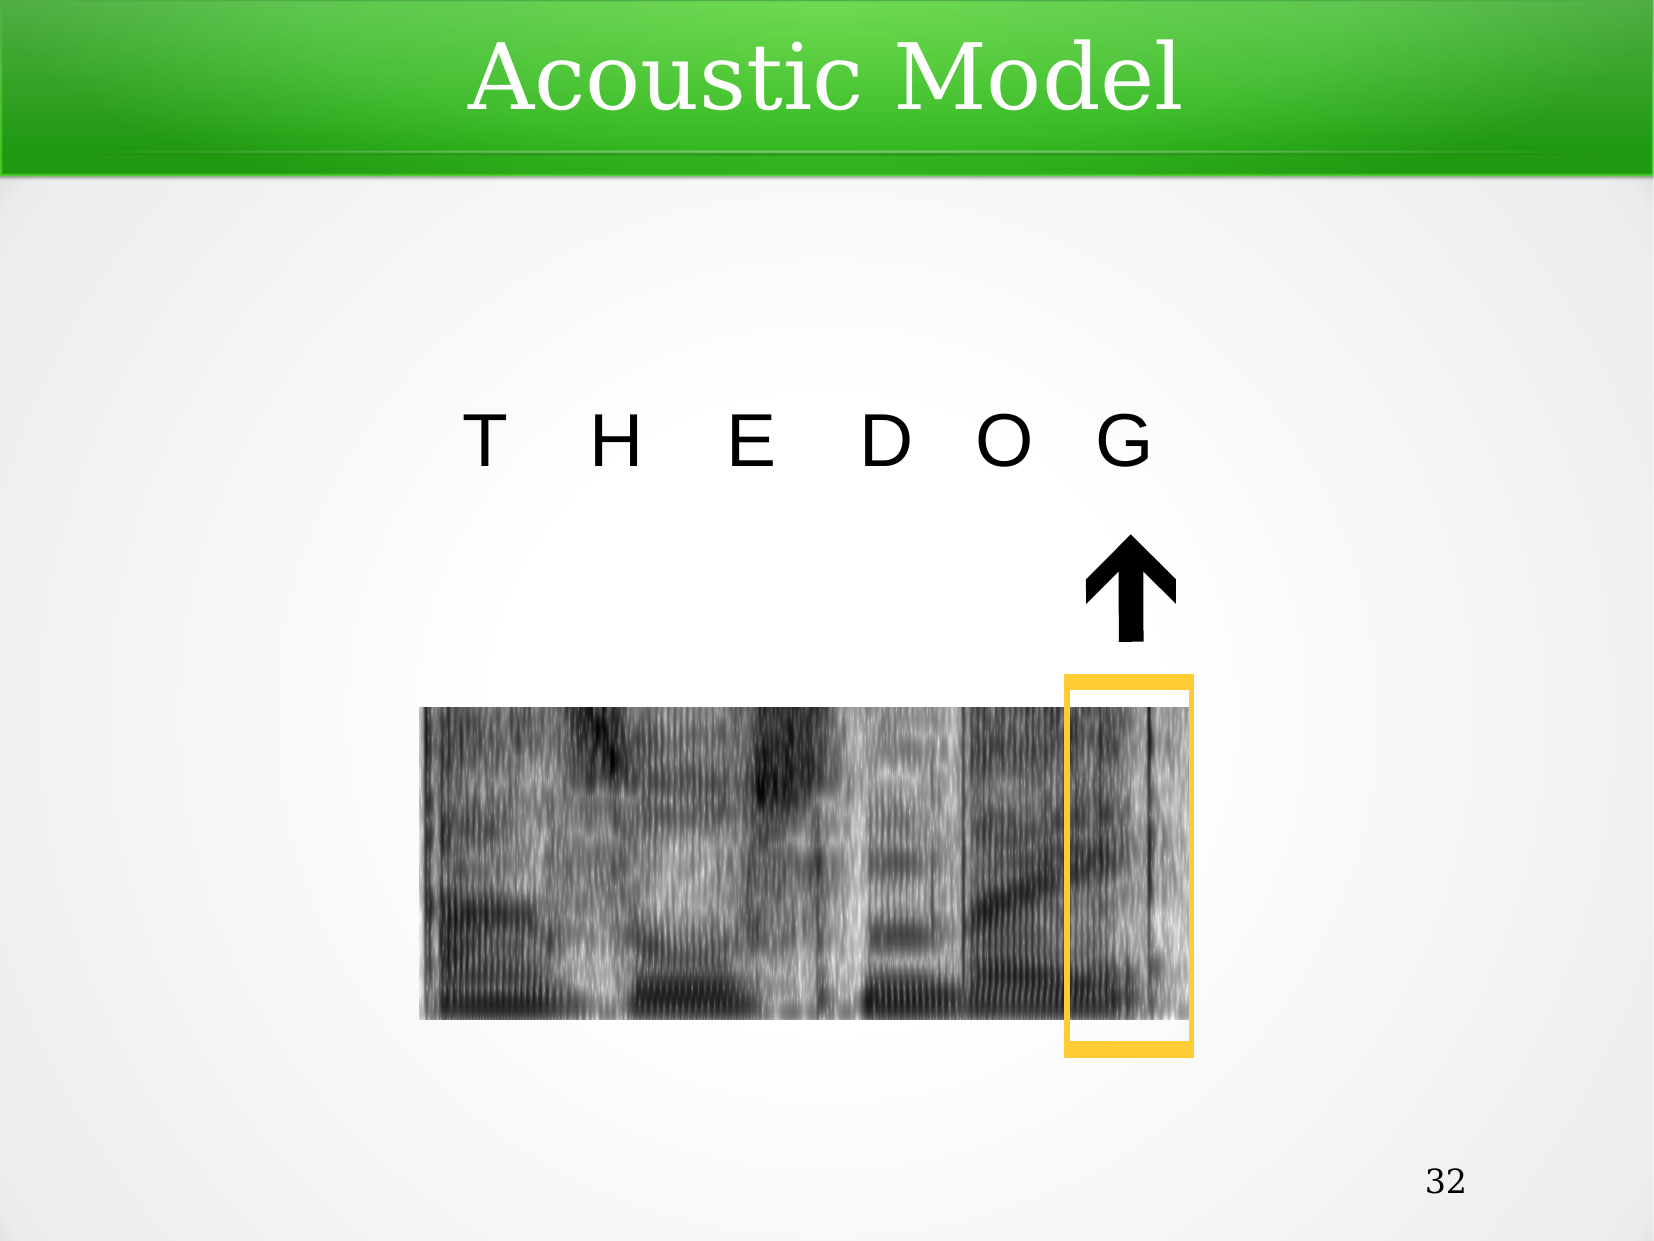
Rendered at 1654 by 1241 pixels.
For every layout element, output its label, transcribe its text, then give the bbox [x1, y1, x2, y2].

picture [0, 0, 1654, 1241]
text_box T H E D O G [447, 391, 1228, 491]
title Acoustic Model [82, 11, 1571, 154]
